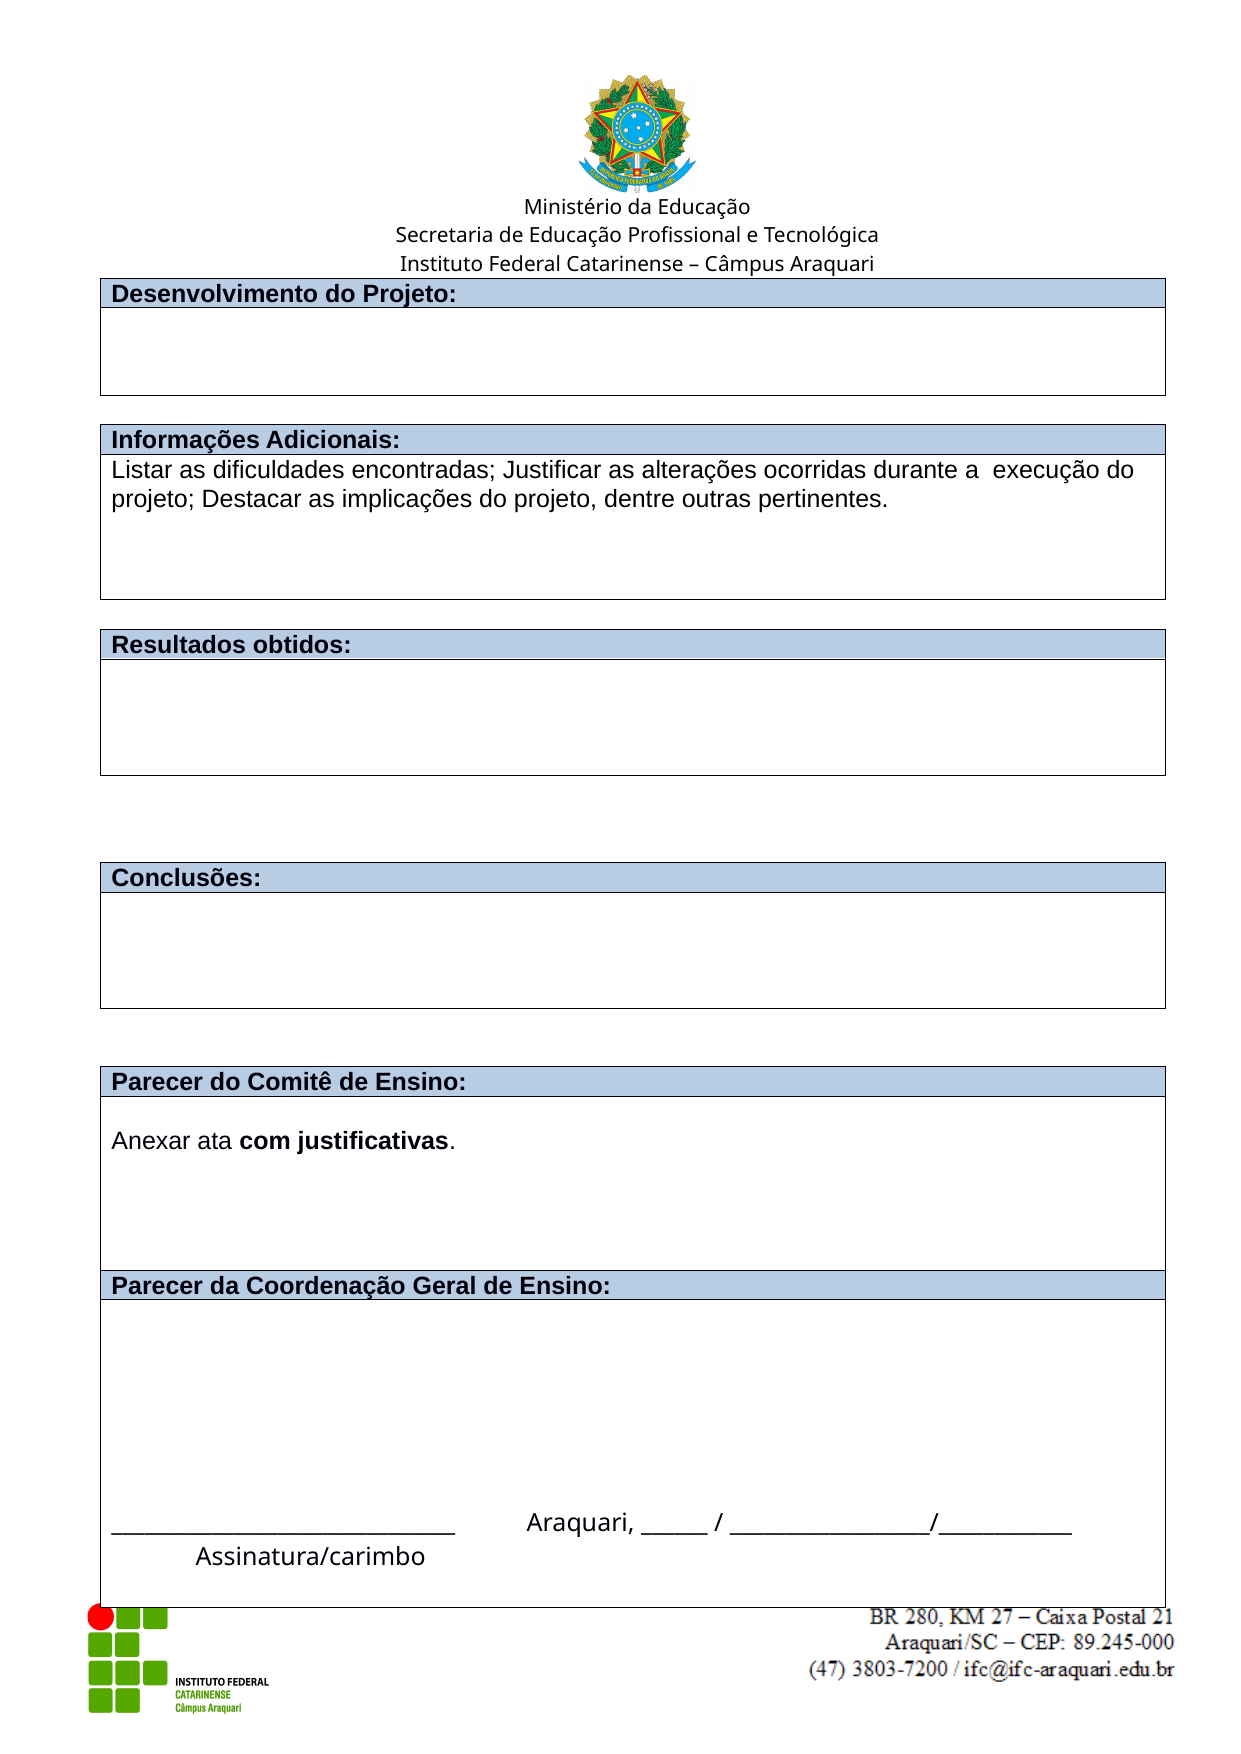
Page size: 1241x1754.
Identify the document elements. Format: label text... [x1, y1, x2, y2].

table_cell [101, 308, 1165, 394]
picture [801, 1603, 1175, 1689]
table_header Conclusões: [101, 863, 1165, 892]
picture [87, 1603, 269, 1714]
table_header Informações Adicionais: [101, 425, 1165, 454]
table_cell Anexar ata com justificativas. [101, 1097, 1165, 1269]
picture [578, 75, 696, 193]
table_header Desenvolvimento do Projeto: [101, 279, 1165, 307]
table_cell Parecer da Coordenação Geral de Ensino: [101, 1271, 1165, 1299]
table_cell [101, 893, 1165, 1008]
table_cell Listar as dificuldades encontradas; Justificar as alterações ocorridas durante a execução do projeto; Destacar as implicações do projeto, dentre outras pertinentes. [101, 455, 1165, 599]
picture [660, 169, 675, 178]
table_header Resultados obtidos: [101, 630, 1165, 658]
table_cell _______________________________ Araquari, ______ / __________________/____________ Assinatura/carimbo [101, 1300, 1165, 1607]
table_cell [101, 660, 1165, 774]
table_header Parecer do Comitê de Ensino: [101, 1067, 1165, 1096]
